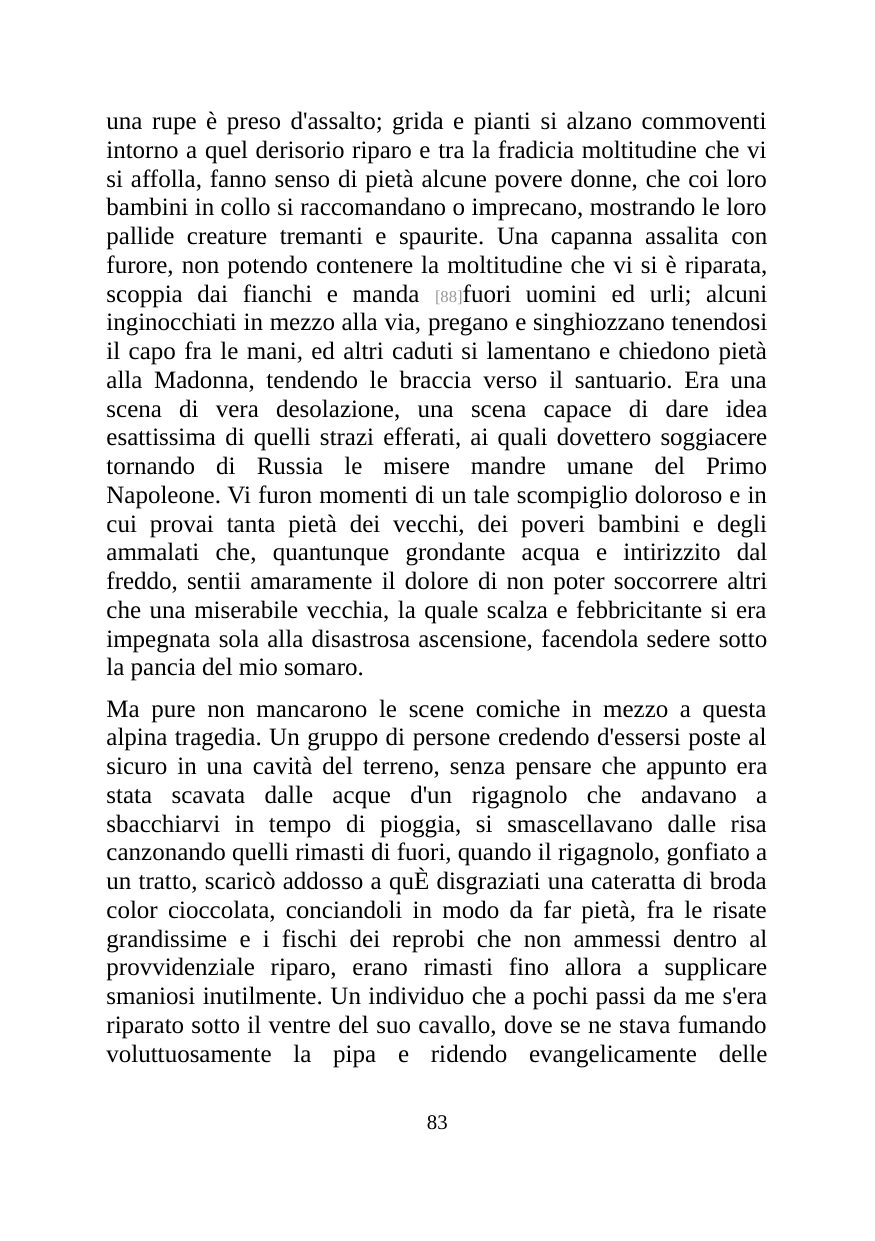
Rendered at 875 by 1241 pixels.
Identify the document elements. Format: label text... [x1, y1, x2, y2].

text una rupe è preso d'assalto; grida e pianti si alzano commoventi intorno a quel derisorio riparo e tra la fradicia moltitudine che vi si affolla, fanno senso di pietà alcune povere donne, che coi loro bambini in collo si raccomandano o imprecano, mostrando le loro pallide creature tremanti e spaurite. Una capanna assalita con furore, non potendo contenere la moltitudine che vi si è riparata, scoppia dai fianchi e manda [88]fuori uomini ed urli; alcuni inginocchiati in mezzo alla via, pregano e singhiozzano tenendosi il capo fra le mani, ed altri caduti si lamentano e chiedono pietà alla Madonna, tendendo le braccia verso il santuario. Era una scena di vera desolazione, una scena capace di dare idea esattissima di quelli strazi efferati, ai quali dovettero soggiacere tornando di Russia le misere mandre umane del Primo Napoleone. Vi furon momenti di un tale scompiglio doloroso e in cui provai tanta pietà dei vecchi, dei poveri bambini e degli ammalati che, quantunque grondante acqua e intirizzito dal freddo, sentii amaramente il dolore di non poter soccorrere altri che una miserabile vecchia, la quale scalza e febbricitante si era impegnata sola alla disastrosa ascensione, facendola sedere sotto la pancia del mio somaro. [106, 106, 768, 681]
text Ma pure non mancarono le scene comiche in mezzo a questa alpina tragedia. Un gruppo di persone credendo d'essersi poste al sicuro in una cavità del terreno, senza pensare che appunto era stata scavata dalle acque d'un rigagnolo che andavano a sbacchiarvi in tempo di pioggia, si smascellavano dalle risa canzonando quelli rimasti di fuori, quando il rigagnolo, gonfiato a un tratto, scaricò addosso a quÈ disgraziati una cateratta di broda color cioccolata, conciandoli in modo da far pietà, fra le risate grandissime e i fischi dei reprobi che non ammessi dentro al provvidenziale riparo, erano rimasti fino allora a supplicare smaniosi inutilmente. Un individuo che a pochi passi da me s'era riparato sotto il ventre del suo cavallo, dove se ne stava fumando voluttuosamente la pipa e ridendo evangelicamente delle [106, 694, 768, 1067]
